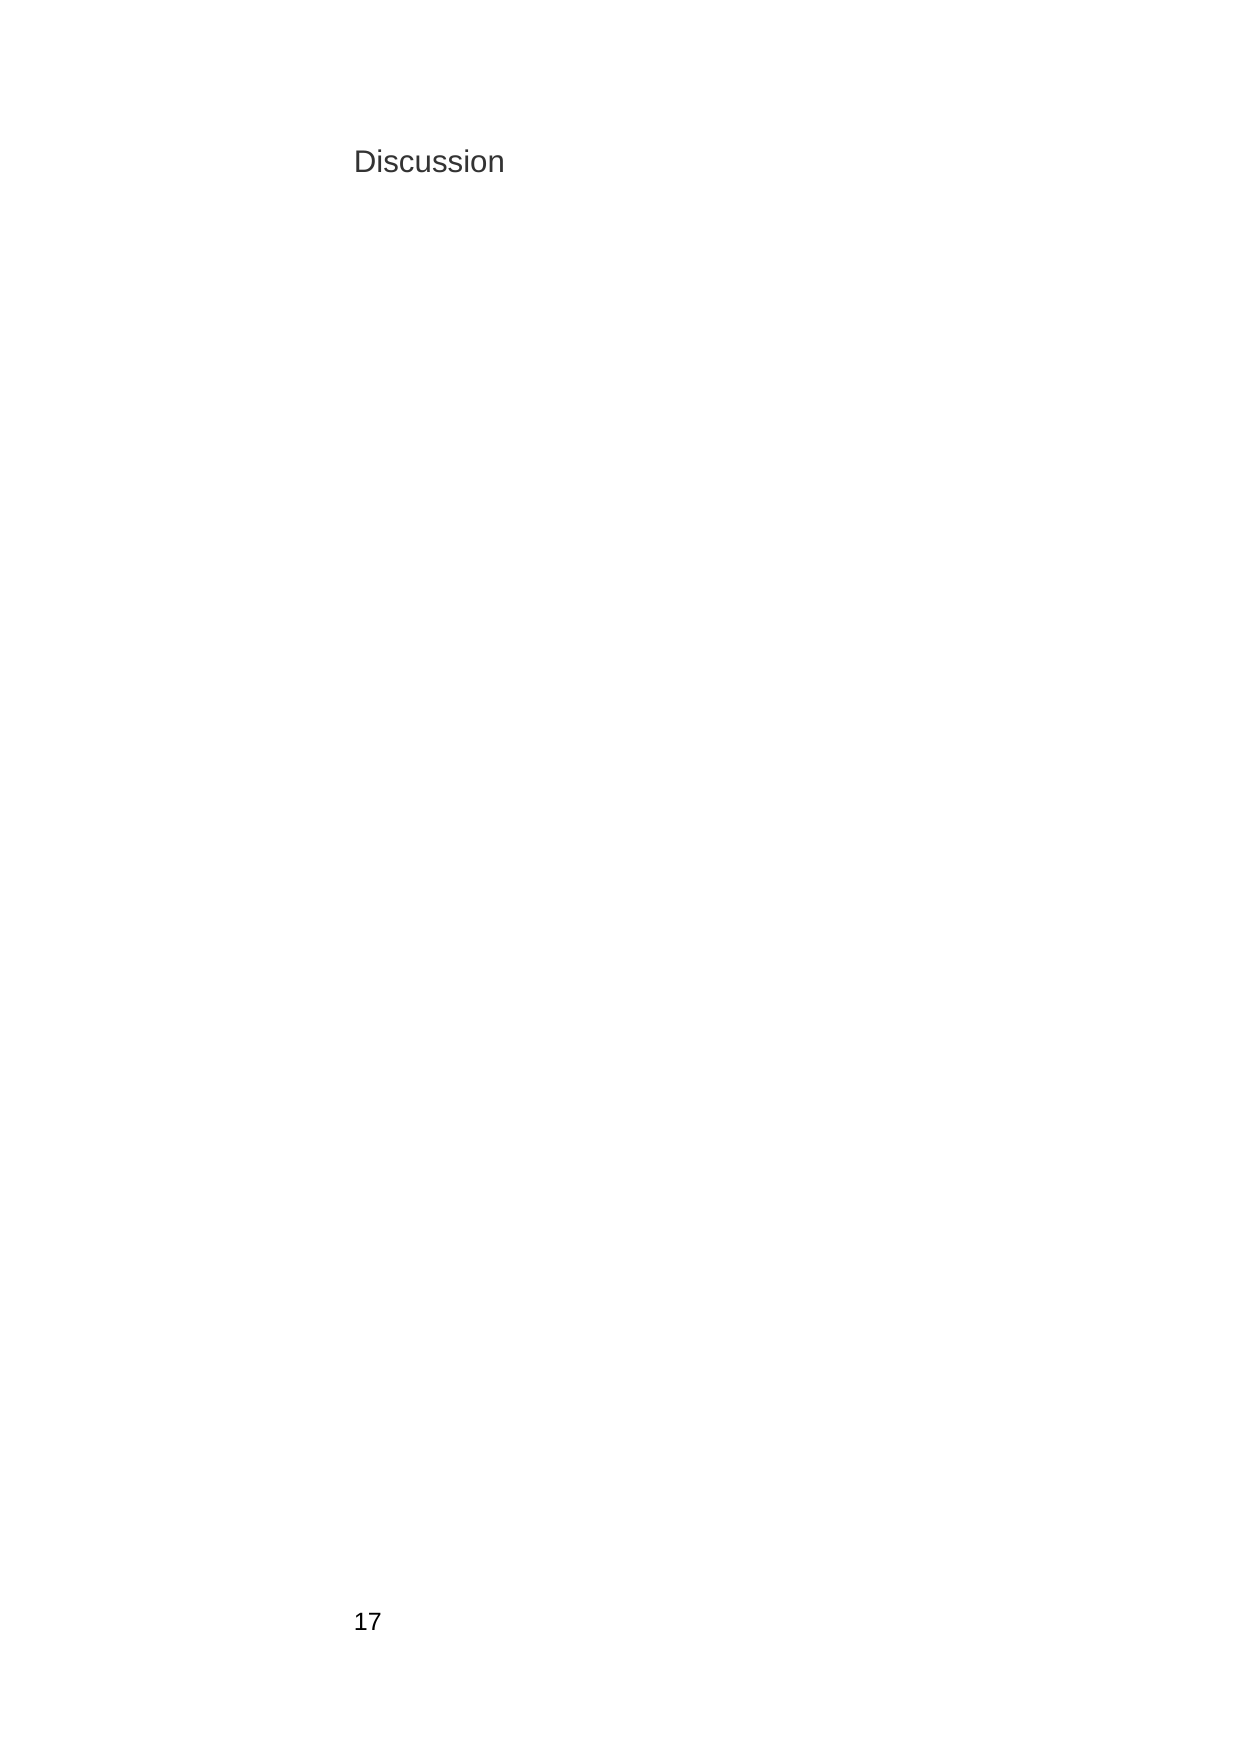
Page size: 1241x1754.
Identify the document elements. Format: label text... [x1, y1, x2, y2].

subtitle Discussion [354, 143, 1122, 179]
